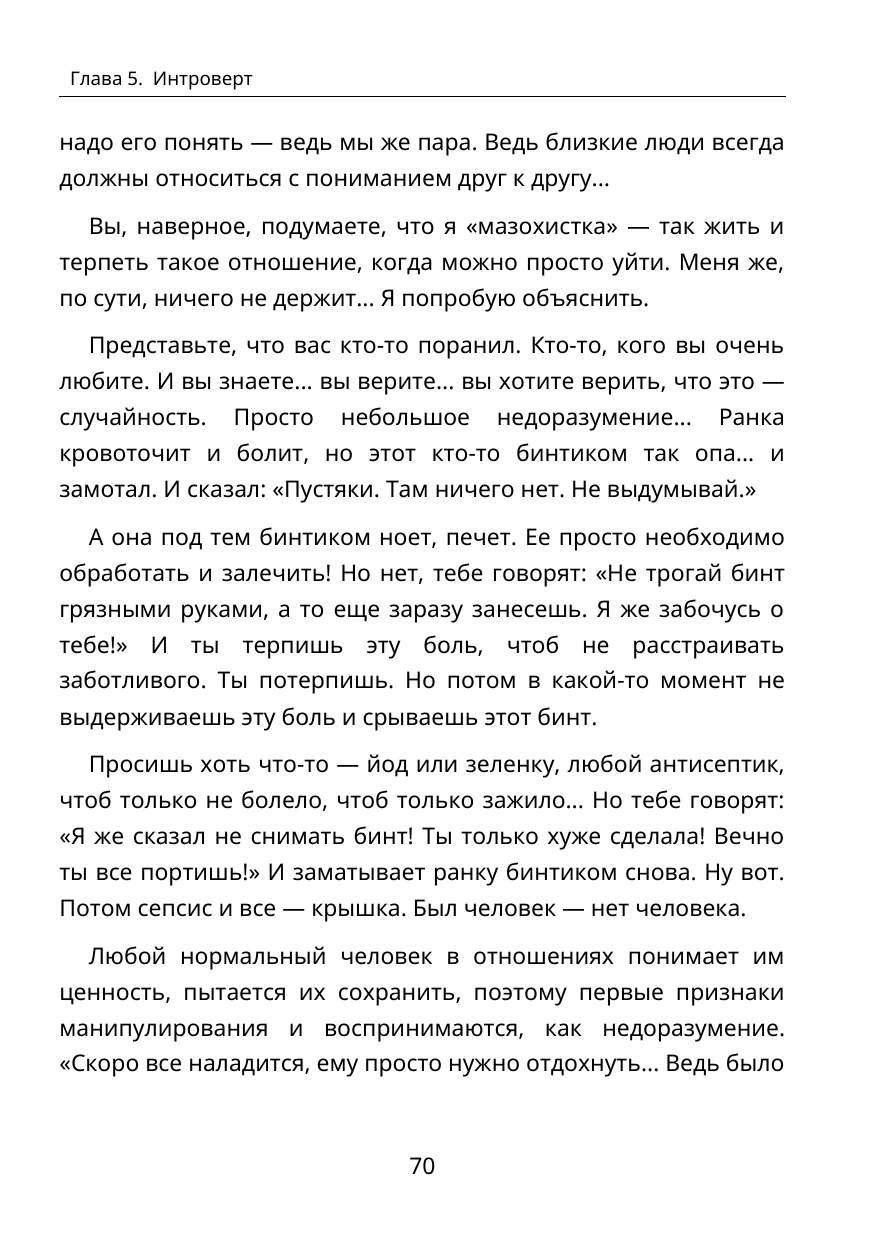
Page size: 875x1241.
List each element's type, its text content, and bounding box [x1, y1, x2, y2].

text надо его понять — ведь мы же пара. Ведь близкие люди всегда должны относиться с пониманием друг к другу... [59, 126, 786, 193]
text Просишь хоть что-то — йод или зеленку, любой антисептик, чтоб только не болело, чтоб только зажило... Но тебе говорят: «Я же сказал не снимать бинт! Ты только хуже сделала! Вечно ты все портишь!» И заматывает ранку бинтиком снова. Ну вот. Потом сепсис и все — крышка. Был человек — нет человека. [59, 748, 786, 923]
text Вы, наверное, подумаете, что я «мазохистка» — так жить и терпеть такое отношение, когда можно просто уйти. Меня же, по сути, ничего не держит... Я попробую объяснить. [59, 210, 786, 313]
text Любой нормальный человек в отношениях понимает им ценность, пытается их сохранить, поэтому первые признаки манипулирования и воспринимаются, как недоразумение. «Скоро все наладится, ему просто нужно отдохнуть... Ведь было [59, 939, 786, 1079]
text Представьте, что вас кто-то поранил. Кто-то, кого вы очень любите. И вы знаете... вы верите... вы хотите верить, что это — случайность. Просто небольшое недоразумение... Ранка кровоточит и болит, но этот кто-то бинтиком так опа... и замотал. И сказал: «Пустяки. Там ничего нет. Не выдумывай.» [59, 329, 786, 504]
text А она под тем бинтиком ноет, печет. Ее просто необходимо обработать и залечить! Но нет, тебе говорят: «Не трогай бинт грязными руками, а то еще заразу занесешь. Я же забочусь о тебе!» И ты терпишь эту боль, чтоб не расстраивать заботливого. Ты потерпишь. Но потом в какой-то момент не выдерживаешь эту боль и срываешь этот бинт. [59, 521, 786, 732]
